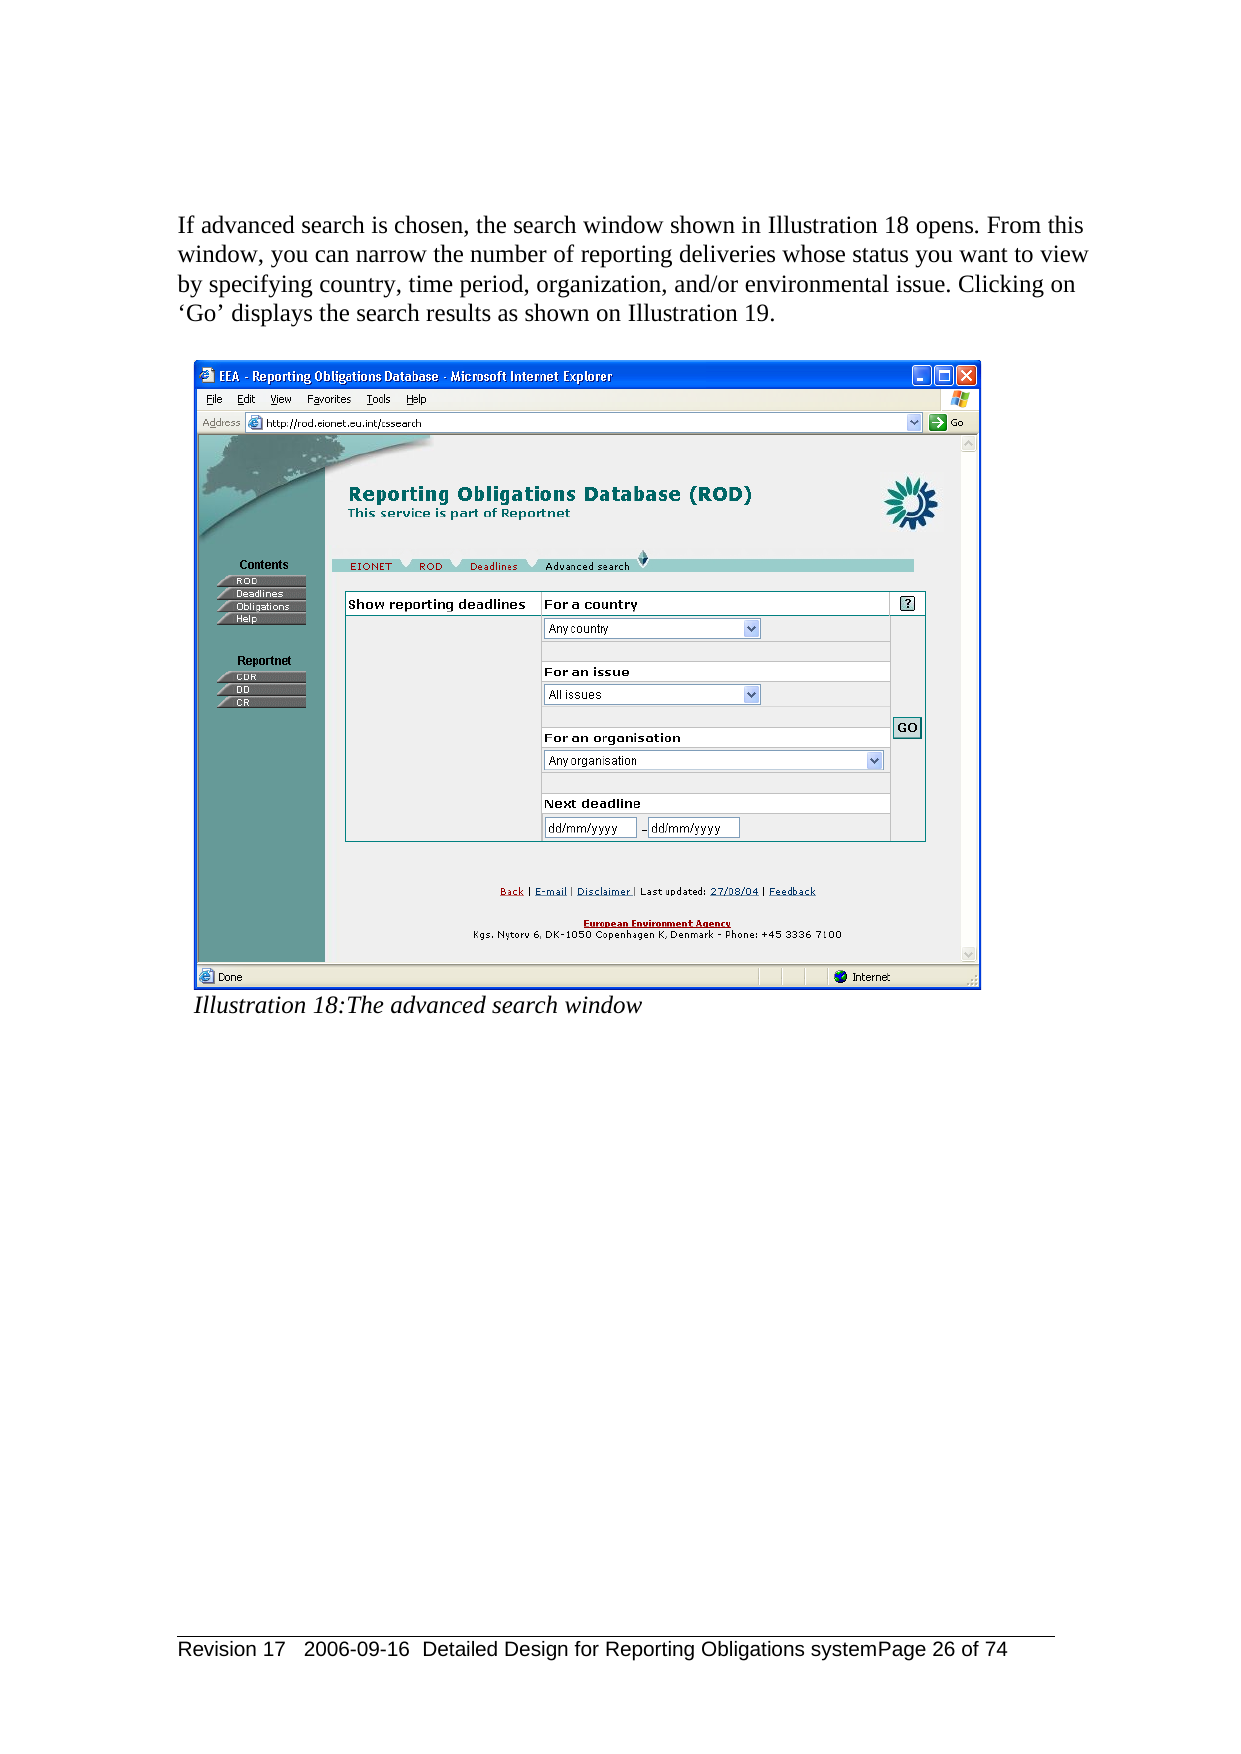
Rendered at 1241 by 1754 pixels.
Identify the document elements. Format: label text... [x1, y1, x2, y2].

picture [193, 360, 982, 990]
text Illustration 18:The advanced search window [194, 990, 981, 1018]
text If advanced search is chosen, the search window shown in Illustration 18 opens. From this window, you can narrow the number of reporting deliveries whose status you want to view by specifying country, time period, organization, and/or environmental issue. Clicking on ‘Go’ displays the search results as shown on Illustration 19. [177, 210, 1092, 327]
